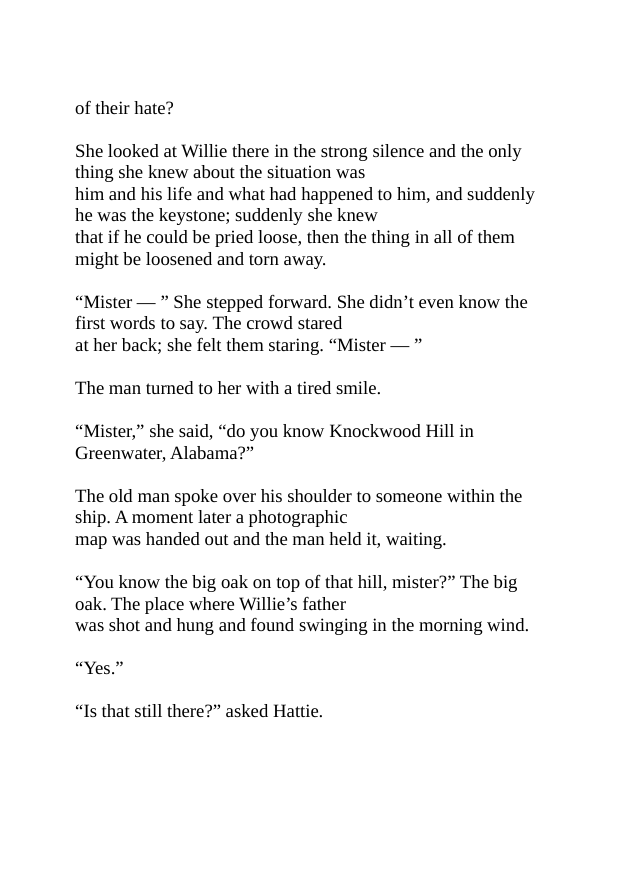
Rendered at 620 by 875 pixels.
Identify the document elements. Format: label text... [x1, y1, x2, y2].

text of their hate? She looked at Willie there in the strong silence and the only thing she knew about the situation was him and his life and what had happened to him, and suddenly he was the keystone; suddenly she knew that if he could be pried loose, then the thing in all of them might be loosened and torn away. “Mister — ” She stepped forward. She didn’t even know the first words to say. The crowd stared at her back; she felt them staring. “Mister — ” The man turned to her with a tired smile. “Mister,” she said, “do you know Knockwood Hill in Greenwater, Alabama?” The old man spoke over his shoulder to someone within the ship. A moment later a photographic map was handed out and the man held it, waiting. “You know the big oak on top of that hill, mister?” The big oak. The place where Willie’s father was shot and hung and found swinging in the morning wind. “Yes.” “Is that still there?” asked Hattie. [75, 75, 544, 743]
